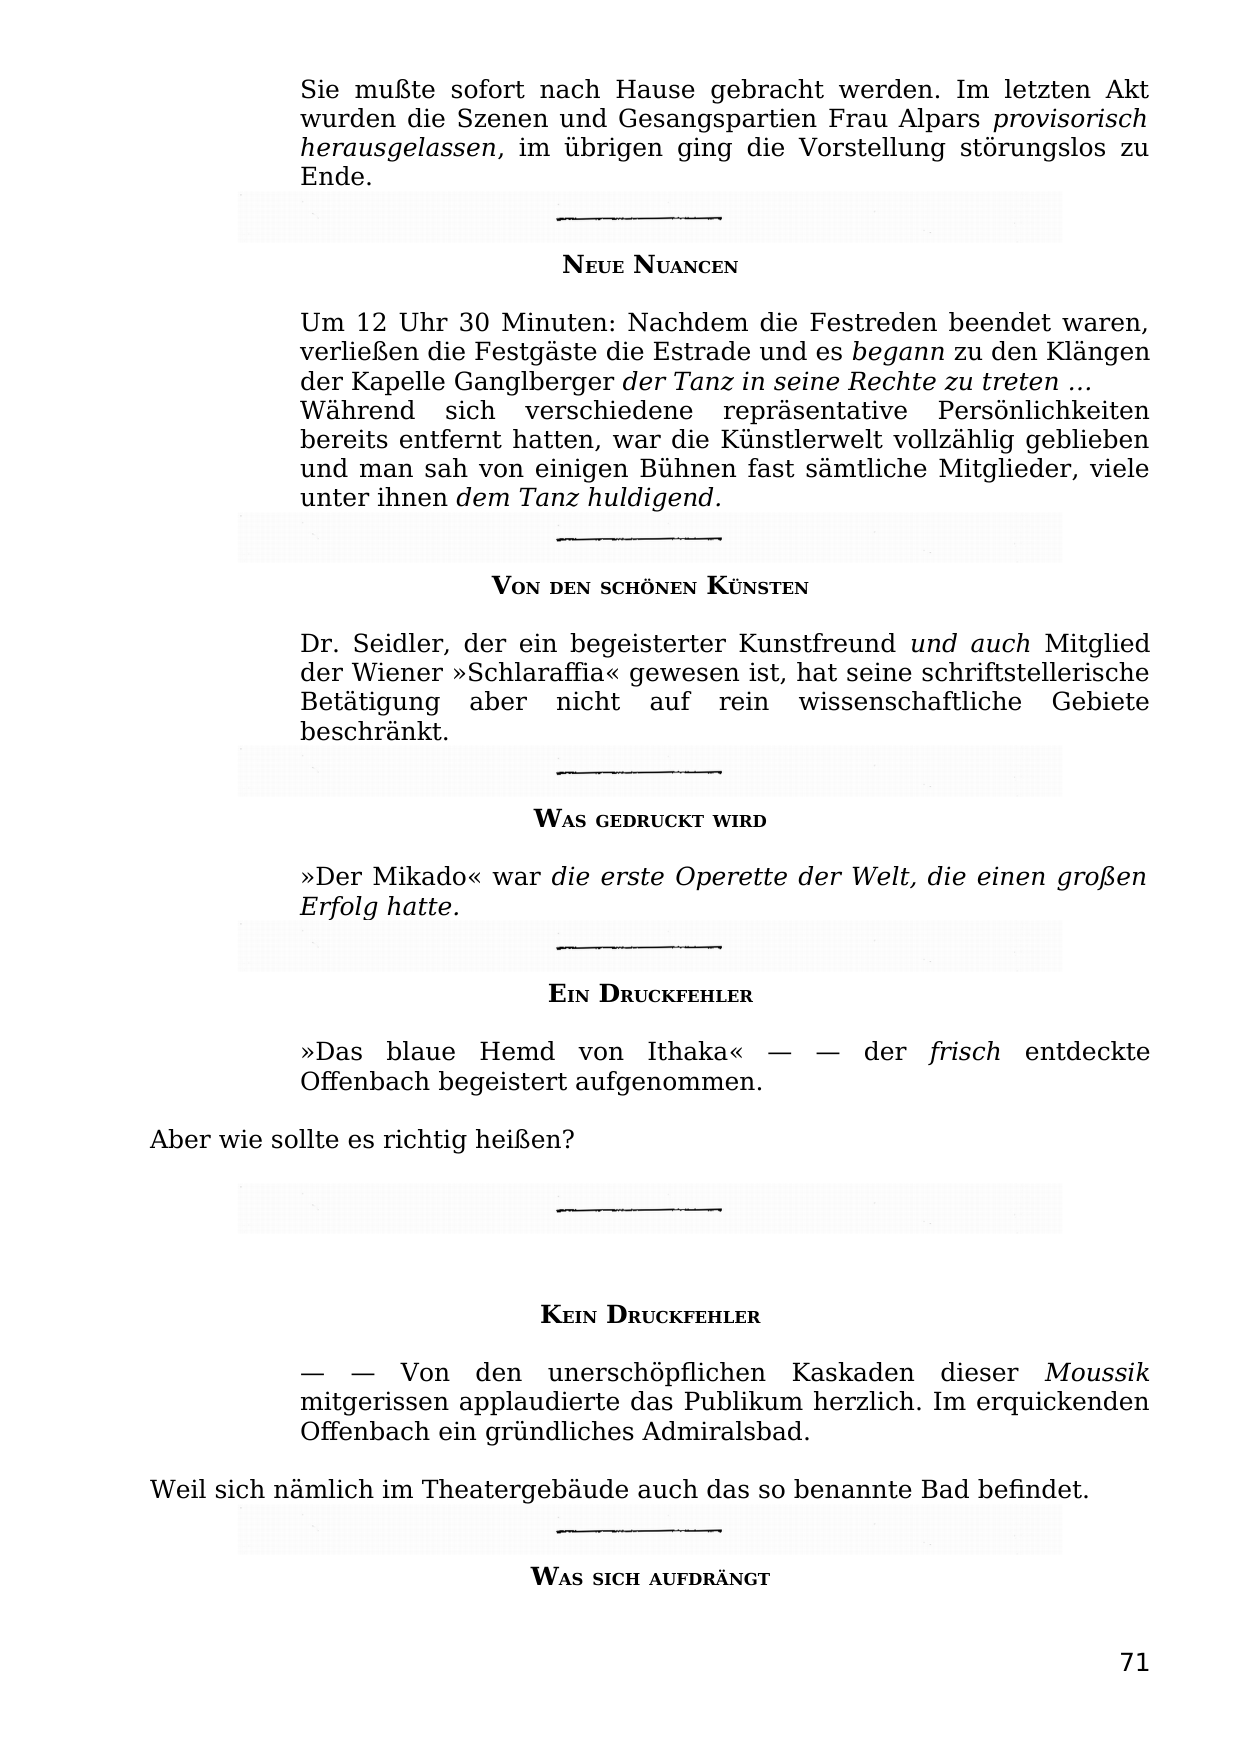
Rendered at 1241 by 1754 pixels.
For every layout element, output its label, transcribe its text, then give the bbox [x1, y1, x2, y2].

text Was gedruckt wird [150, 746, 1151, 833]
picture [237, 191, 1063, 243]
text »Der Mikado« war die erste Operette der Welt, die einen großen Erfolg hatte. [300, 862, 1151, 921]
text »Das blaue Hemd von Ithaka« — — der frisch entdeckte Offenbach begeistert aufgenommen. [300, 1037, 1151, 1096]
picture [237, 920, 1063, 972]
text Ein Druckfehler [150, 921, 1151, 1008]
text Weil sich nämlich im Theatergebäude auch das so benannte Bad befindet. [150, 1475, 1151, 1504]
text — — Von den unerschöpflichen Kaskaden dieser Moussik mitgerissen applaudierte das Publikum herzlich. Im erquickenden Offenbach ein gründliches Admiralsbad. [300, 1358, 1151, 1446]
text Was sich aufdrängt [150, 1504, 1151, 1592]
text Von den schönen Künsten [150, 512, 1151, 600]
picture [237, 745, 1063, 797]
text Sie mußte sofort nach Hause gebracht werden. Im letzten Akt wurden die Szenen und Gesangspartien Frau Alpars provisorisch herausgelassen, im übrigen ging die Vorstellung störungslos zu Ende. [300, 75, 1151, 192]
text Dr. Seidler, der ein begeisterter Kunstfreund und auch Mitglied der Wiener »Schlaraffia« gewesen ist, hat seine schriftstellerische Betätigung aber nicht auf rein wissenschaftliche Gebiete beschränkt. [300, 629, 1151, 746]
text Um 12 Uhr 30 Minuten: Nachdem die Festreden beendet waren, verließen die Festgäste die Estrade und es begann zu den Klängen der Kapelle Ganglberger der Tanz in seine Rechte zu treten … [300, 308, 1151, 396]
picture [237, 1504, 1063, 1555]
text Neue Nuancen [150, 192, 1151, 279]
text Aber wie sollte es richtig heißen? [150, 1125, 1151, 1154]
text Kein Druckfehler [150, 1271, 1151, 1329]
picture [237, 1183, 1063, 1234]
picture [237, 512, 1063, 563]
text Während sich verschiedene repräsentative Persönlichkeiten bereits entfernt hatten, war die Künstlerwelt vollzählig geblieben und man sah von einigen Bühnen fast sämtliche Mitglieder, viele unter ihnen dem Tanz huldigend. [300, 396, 1151, 512]
